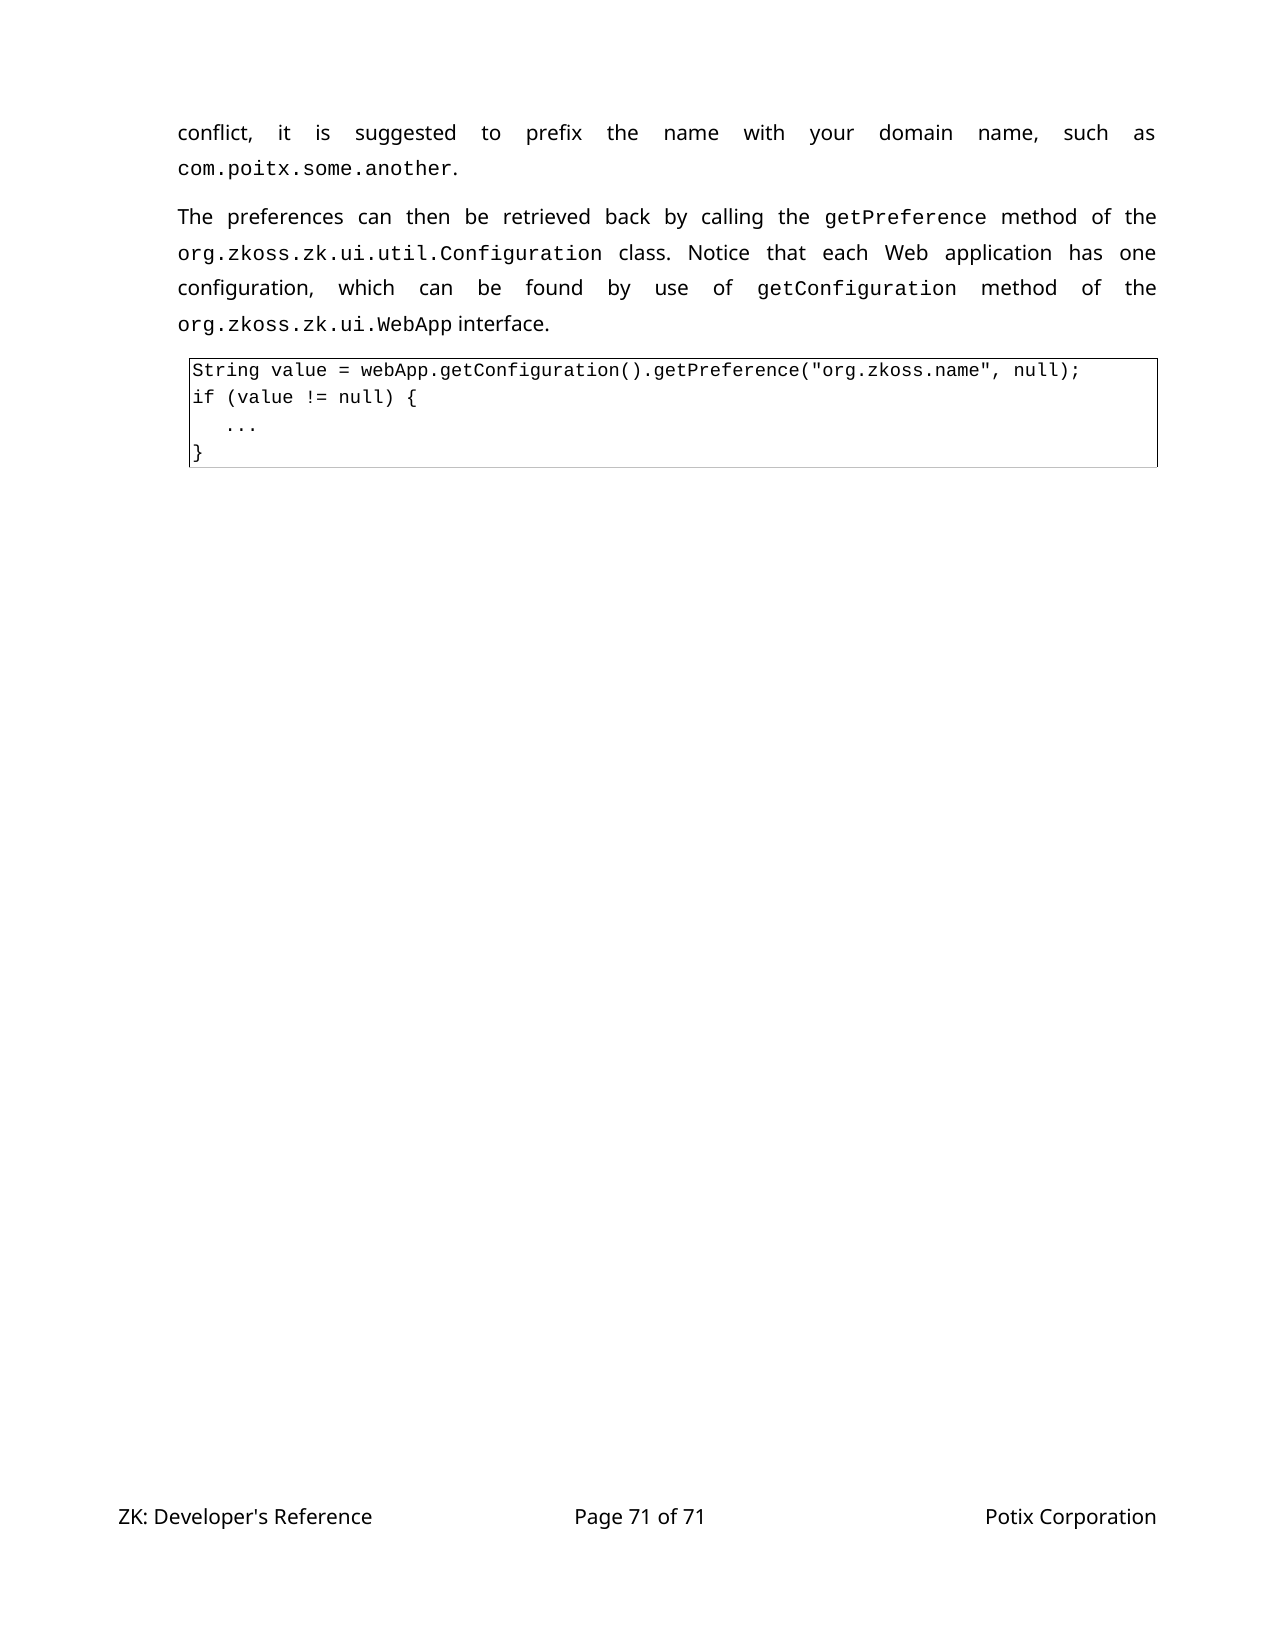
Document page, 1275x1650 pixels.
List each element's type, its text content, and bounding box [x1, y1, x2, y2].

text conflict, it is suggested to prefix the name with your domain name, such as com.poitx.some.another. [177, 118, 1157, 182]
text } [190, 440, 1157, 467]
text ... [190, 413, 1157, 437]
text The preferences can then be retrieved back by calling the getPreference method of the org.zkoss.zk.ui.util.Configuration class. Notice that each Web application has one configuration, which can be found by use of getConfiguration method of the org.zkoss.zk.ui.WebApp interface. [177, 202, 1157, 338]
text String value = webApp.getConfiguration().getPreference("org.zkoss.name", null); [190, 359, 1157, 382]
text if (value != null) { [190, 385, 1157, 410]
